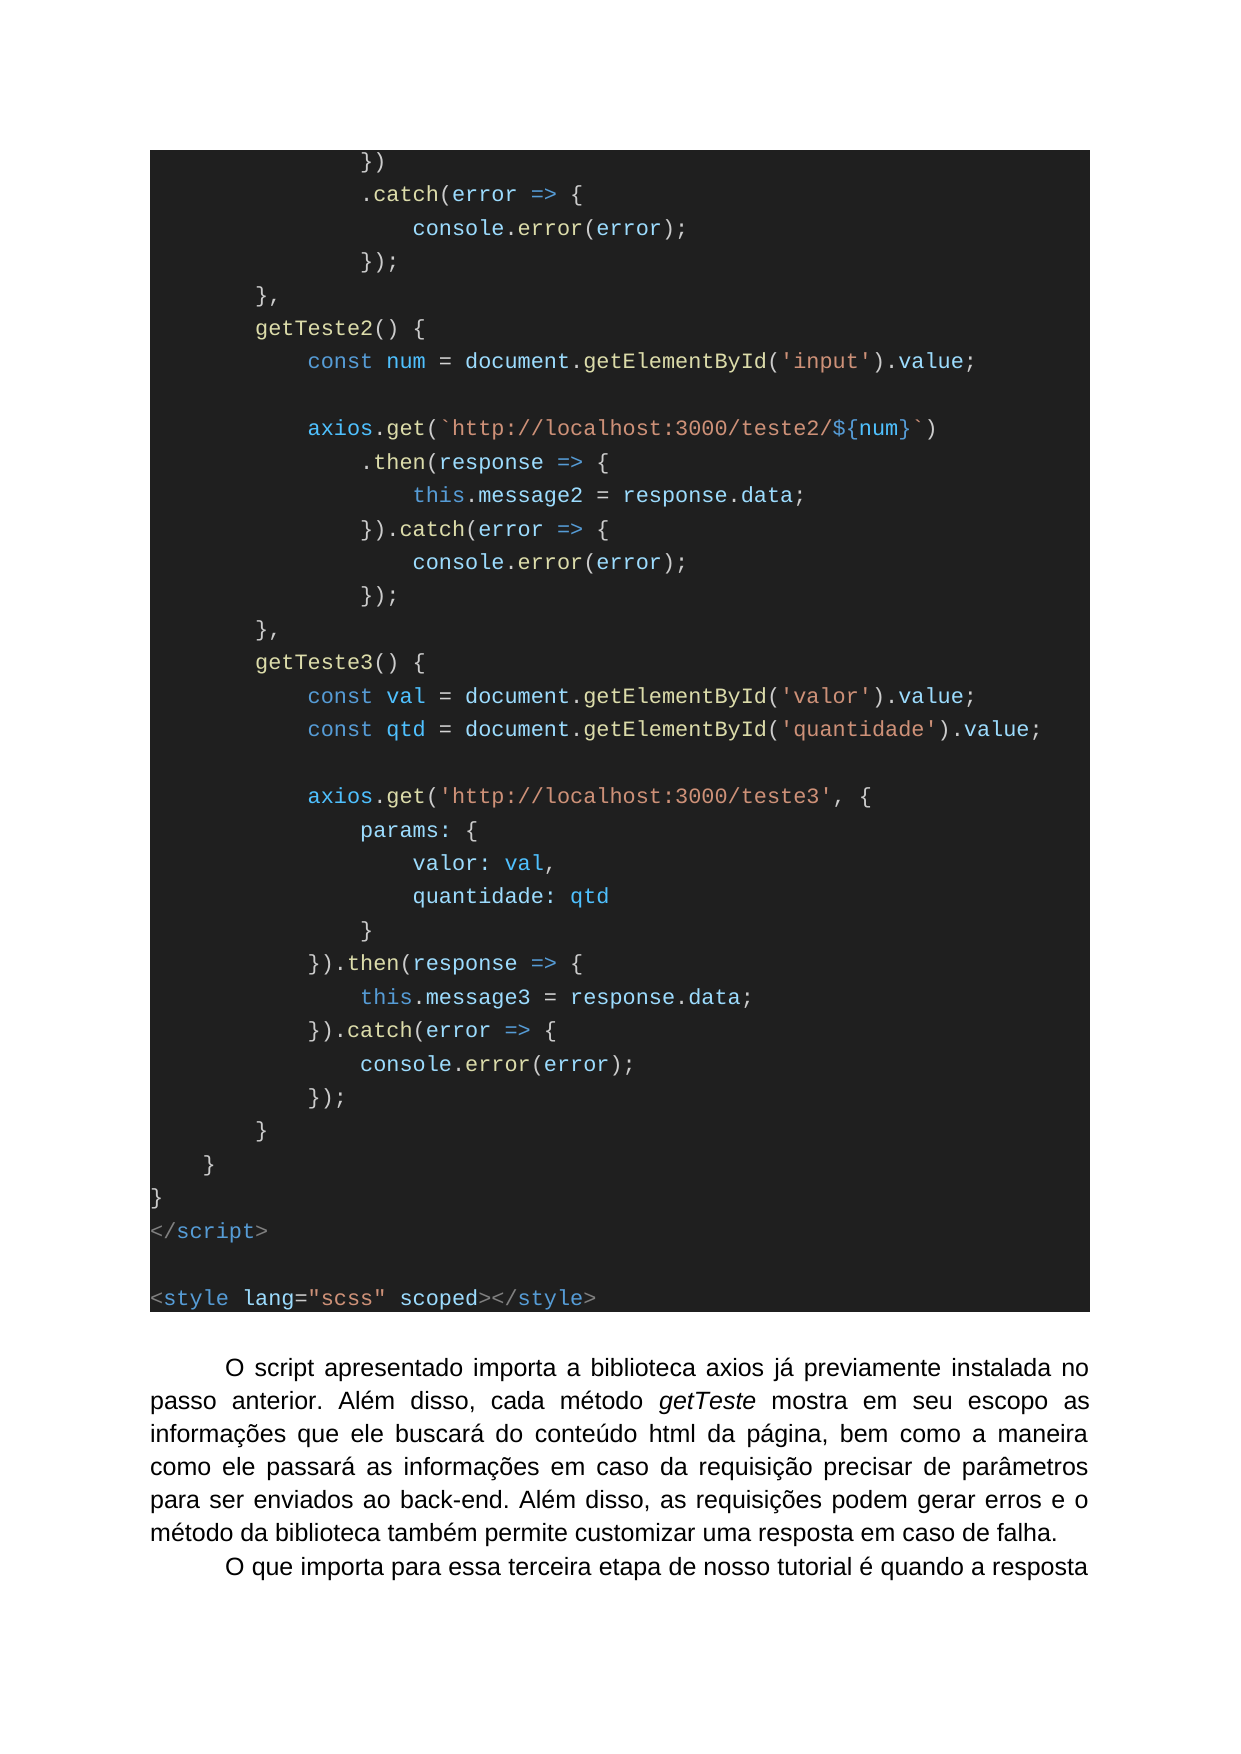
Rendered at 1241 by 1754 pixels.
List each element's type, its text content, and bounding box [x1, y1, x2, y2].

text getTeste2() { [150, 317, 1090, 342]
text console.error(error); [150, 217, 1090, 242]
text }); [150, 250, 1090, 275]
text params: { [150, 819, 1090, 843]
text O script apresentado importa a biblioteca axios já previamente instalada no passo anterior. Além disso, cada método getTeste mostra em seu escopo as informações que ele buscará do conteúdo html da página, bem como a maneira como ele passará as informações em caso da requisição precisar de parâmetros para ser enviados ao back-end. Além disso, as requisições podem gerar erros e o método da biblioteca também permite customizar uma resposta em caso de falha. [150, 1353, 1090, 1547]
text .then(response => { [150, 451, 1090, 476]
text }, [150, 618, 1090, 643]
text valor: val, [150, 852, 1090, 877]
text getTeste3() { [150, 652, 1090, 676]
text const num = document.getElementById('input').value; [150, 351, 1090, 375]
text }).then(response => { [150, 952, 1090, 977]
text } [150, 1120, 1090, 1144]
text axios.get('http://localhost:3000/teste3', { [150, 785, 1090, 810]
text const val = document.getElementById('valor').value; [150, 685, 1090, 710]
text }); [150, 585, 1090, 609]
text </script> [150, 1220, 1090, 1245]
text }); [150, 1086, 1090, 1111]
text } [150, 1153, 1090, 1178]
text }).catch(error => { [150, 1019, 1090, 1044]
text } [150, 1187, 1090, 1211]
text }, [150, 284, 1090, 308]
text quantidade: qtd [150, 886, 1090, 910]
text this.message3 = response.data; [150, 986, 1090, 1011]
text .catch(error => { [150, 183, 1090, 208]
text console.error(error); [150, 551, 1090, 576]
text } [150, 919, 1090, 944]
text this.message2 = response.data; [150, 484, 1090, 509]
text console.error(error); [150, 1053, 1090, 1078]
text const qtd = document.getElementById('quantidade').value; [150, 718, 1090, 743]
text axios.get(`http://localhost:3000/teste2/${num}`) [150, 417, 1090, 442]
text }).catch(error => { [150, 518, 1090, 543]
text O que importa para essa terceira etapa de nosso tutorial é quando a resposta [150, 1551, 1090, 1580]
text <style lang="scss" scoped></style> [150, 1287, 1090, 1312]
text }) [150, 150, 1090, 175]
